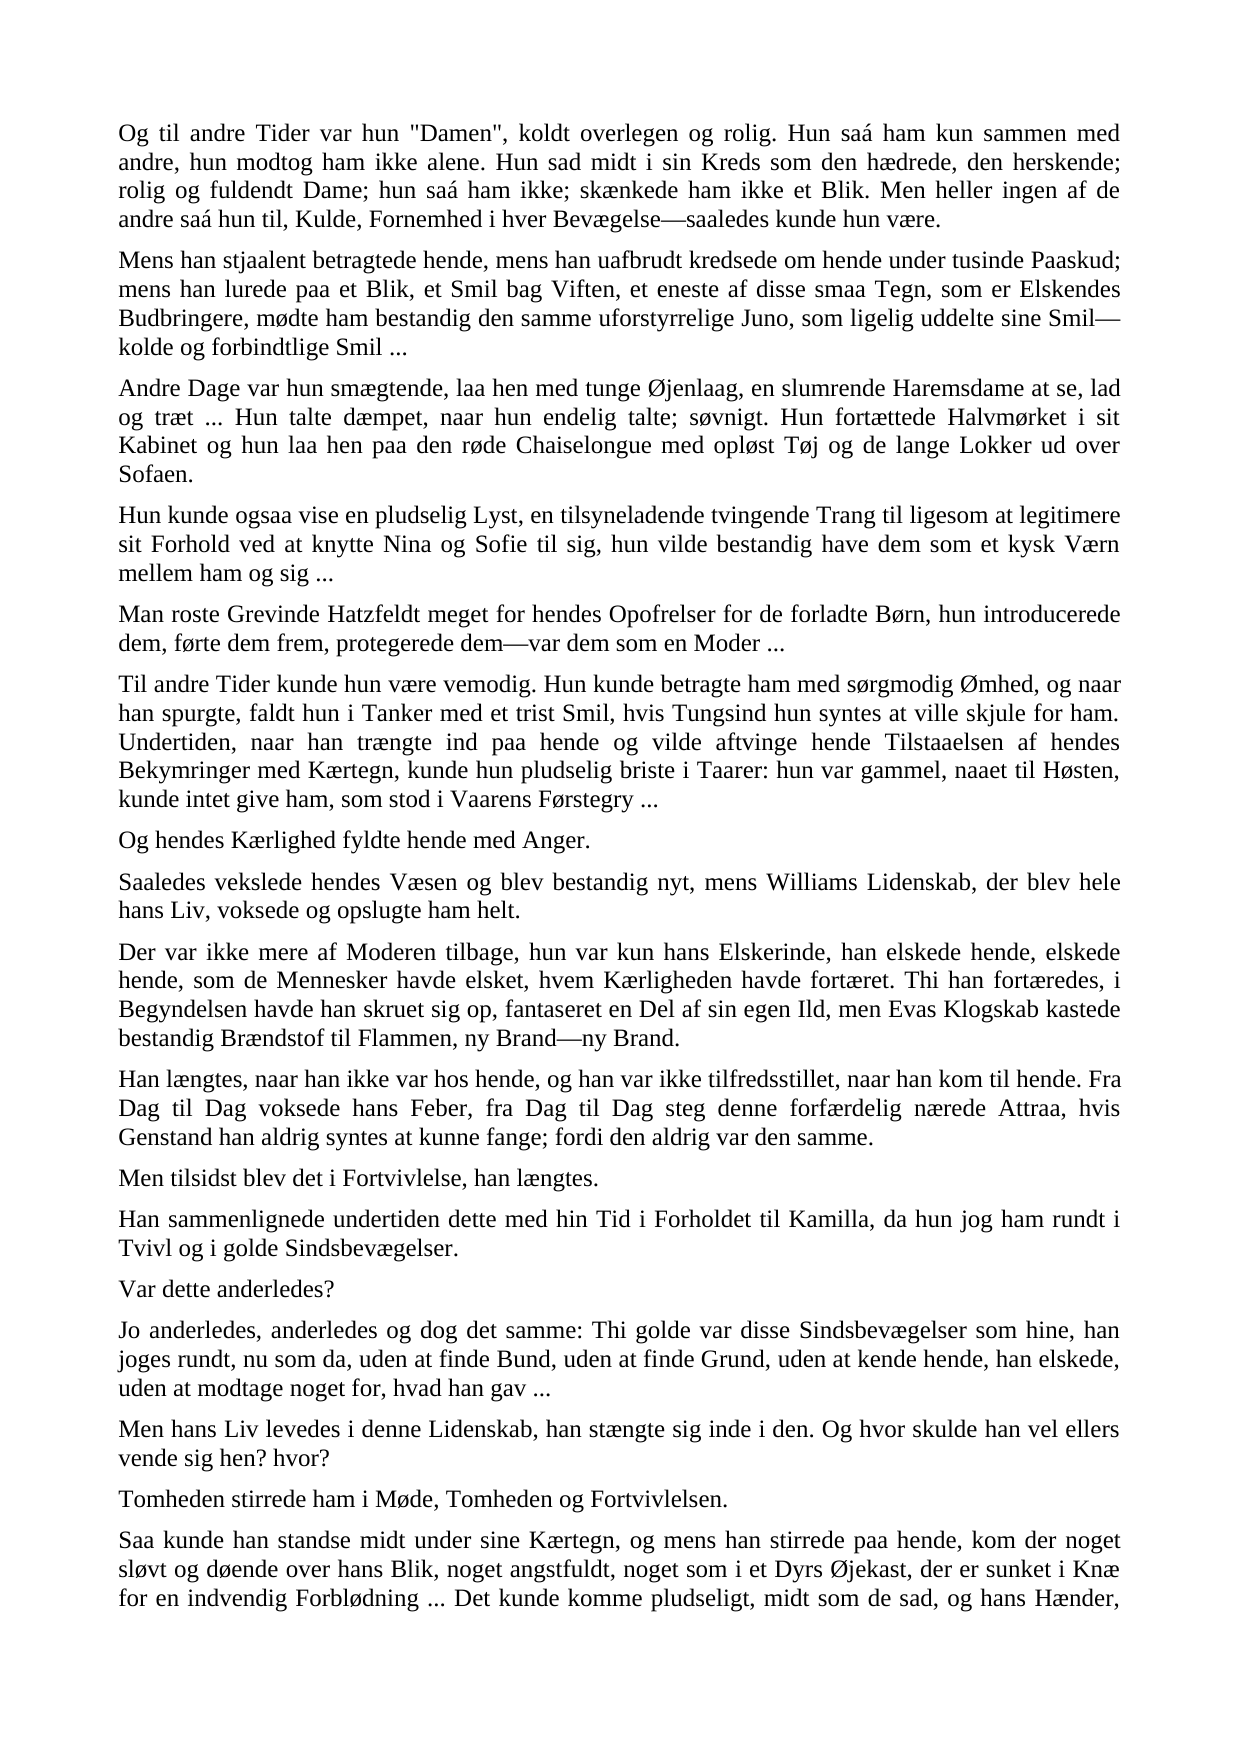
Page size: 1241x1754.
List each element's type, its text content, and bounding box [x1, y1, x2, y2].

text Der var ikke mere af Moderen tilbage, hun var kun hans Elskerinde, han elskede hende, elskede hende, som de Mennesker havde elsket, hvem Kærligheden havde fortæret. Thi han fortæredes, i Begyndelsen havde han skruet sig op, fantaseret en Del af sin egen Ild, men Evas Klogskab kastede bestandig Brændstof til Flammen, ny Brand—ny Brand. [118, 937, 1122, 1052]
text Tomheden stirrede ham i Møde, Tomheden og Fortvivlelsen. [118, 1484, 1122, 1513]
text Han sammenlignede undertiden dette med hin Tid i Forholdet til Kamilla, da hun jog ham rundt i Tvivl og i golde Sindsbevægelser. [118, 1204, 1122, 1262]
text Man roste Grevinde Hatzfeldt meget for hendes Opofrelser for de forladte Børn, hun introducerede dem, førte dem frem, protegerede dem—var dem som en Moder ... [118, 599, 1122, 657]
text Til andre Tider kunde hun være vemodig. Hun kunde betragte ham med sørgmodig Ømhed, og naar han spurgte, faldt hun i Tanker med et trist Smil, hvis Tungsind hun syntes at ville skjule for ham. Undertiden, naar han trængte ind paa hende og vilde aftvinge hende Tilstaaelsen af hendes Bekymringer med Kærtegn, kunde hun pludselig briste i Taarer: hun var gammel, naaet til Høsten, kunde intet give ham, som stod i Vaarens Førstegry ... [118, 669, 1122, 813]
text Og til andre Tider var hun "Damen", koldt overlegen og rolig. Hun saá ham kun sammen med andre, hun modtog ham ikke alene. Hun sad midt i sin Kreds som den hædrede, den herskende; rolig og fuldendt Dame; hun saá ham ikke; skænkede ham ikke et Blik. Men heller ingen af de andre saá hun til, Kulde, Fornemhed i hver Bevægelse—saaledes kunde hun være. [118, 118, 1122, 233]
text Andre Dage var hun smægtende, laa hen med tunge Øjenlaag, en slumrende Haremsdame at se, lad og træt ... Hun talte dæmpet, naar hun endelig talte; søvnigt. Hun fortættede Halvmørket i sit Kabinet og hun laa hen paa den røde Chaiselongue med opløst Tøj og de lange Lokker ud over Sofaen. [118, 373, 1122, 488]
text Var dette anderledes? [118, 1274, 1122, 1303]
text Saa kunde han standse midt under sine Kærtegn, og mens han stirrede paa hende, kom der noget sløvt og døende over hans Blik, noget angstfuldt, noget som i et Dyrs Øjekast, der er sunket i Knæ for en indvendig Forblødning ... Det kunde komme pludseligt, midt som de sad, og hans Hænder, [118, 1526, 1122, 1612]
text Saaledes vekslede hendes Væsen og blev bestandig nyt, mens Williams Lidenskab, der blev hele hans Liv, voksede og opslugte ham helt. [118, 867, 1122, 924]
text Men tilsidst blev det i Fortvivlelse, han længtes. [118, 1163, 1122, 1192]
text Men hans Liv levedes i denne Lidenskab, han stængte sig inde i den. Og hvor skulde han vel ellers vende sig hen? hvor? [118, 1414, 1122, 1472]
text Han længtes, naar han ikke var hos hende, og han var ikke tilfredsstillet, naar han kom til hende. Fra Dag til Dag voksede hans Feber, fra Dag til Dag steg denne forfærdelig nærede Attraa, hvis Genstand han aldrig syntes at kunne fange; fordi den aldrig var den samme. [118, 1064, 1122, 1151]
text Mens han stjaalent betragtede hende, mens han uafbrudt kredsede om hende under tusinde Paaskud; mens han lurede paa et Blik, et Smil bag Viften, et eneste af disse smaa Tegn, som er Elskendes Budbringere, mødte ham bestandig den samme uforstyrrelige Juno, som ligelig uddelte sine Smil—kolde og forbindtlige Smil ... [118, 246, 1122, 361]
text Hun kunde ogsaa vise en pludselig Lyst, en tilsyneladende tvingende Trang til ligesom at legitimere sit Forhold ved at knytte Nina og Sofie til sig, hun vilde bestandig have dem som et kysk Værn mellem ham og sig ... [118, 501, 1122, 587]
text Og hendes Kærlighed fyldte hende med Anger. [118, 826, 1122, 854]
text Jo anderledes, anderledes og dog det samme: Thi golde var disse Sindsbevægelser som hine, han joges rundt, nu som da, uden at finde Bund, uden at finde Grund, uden at kende hende, han elskede, uden at modtage noget for, hvad han gav ... [118, 1316, 1122, 1402]
